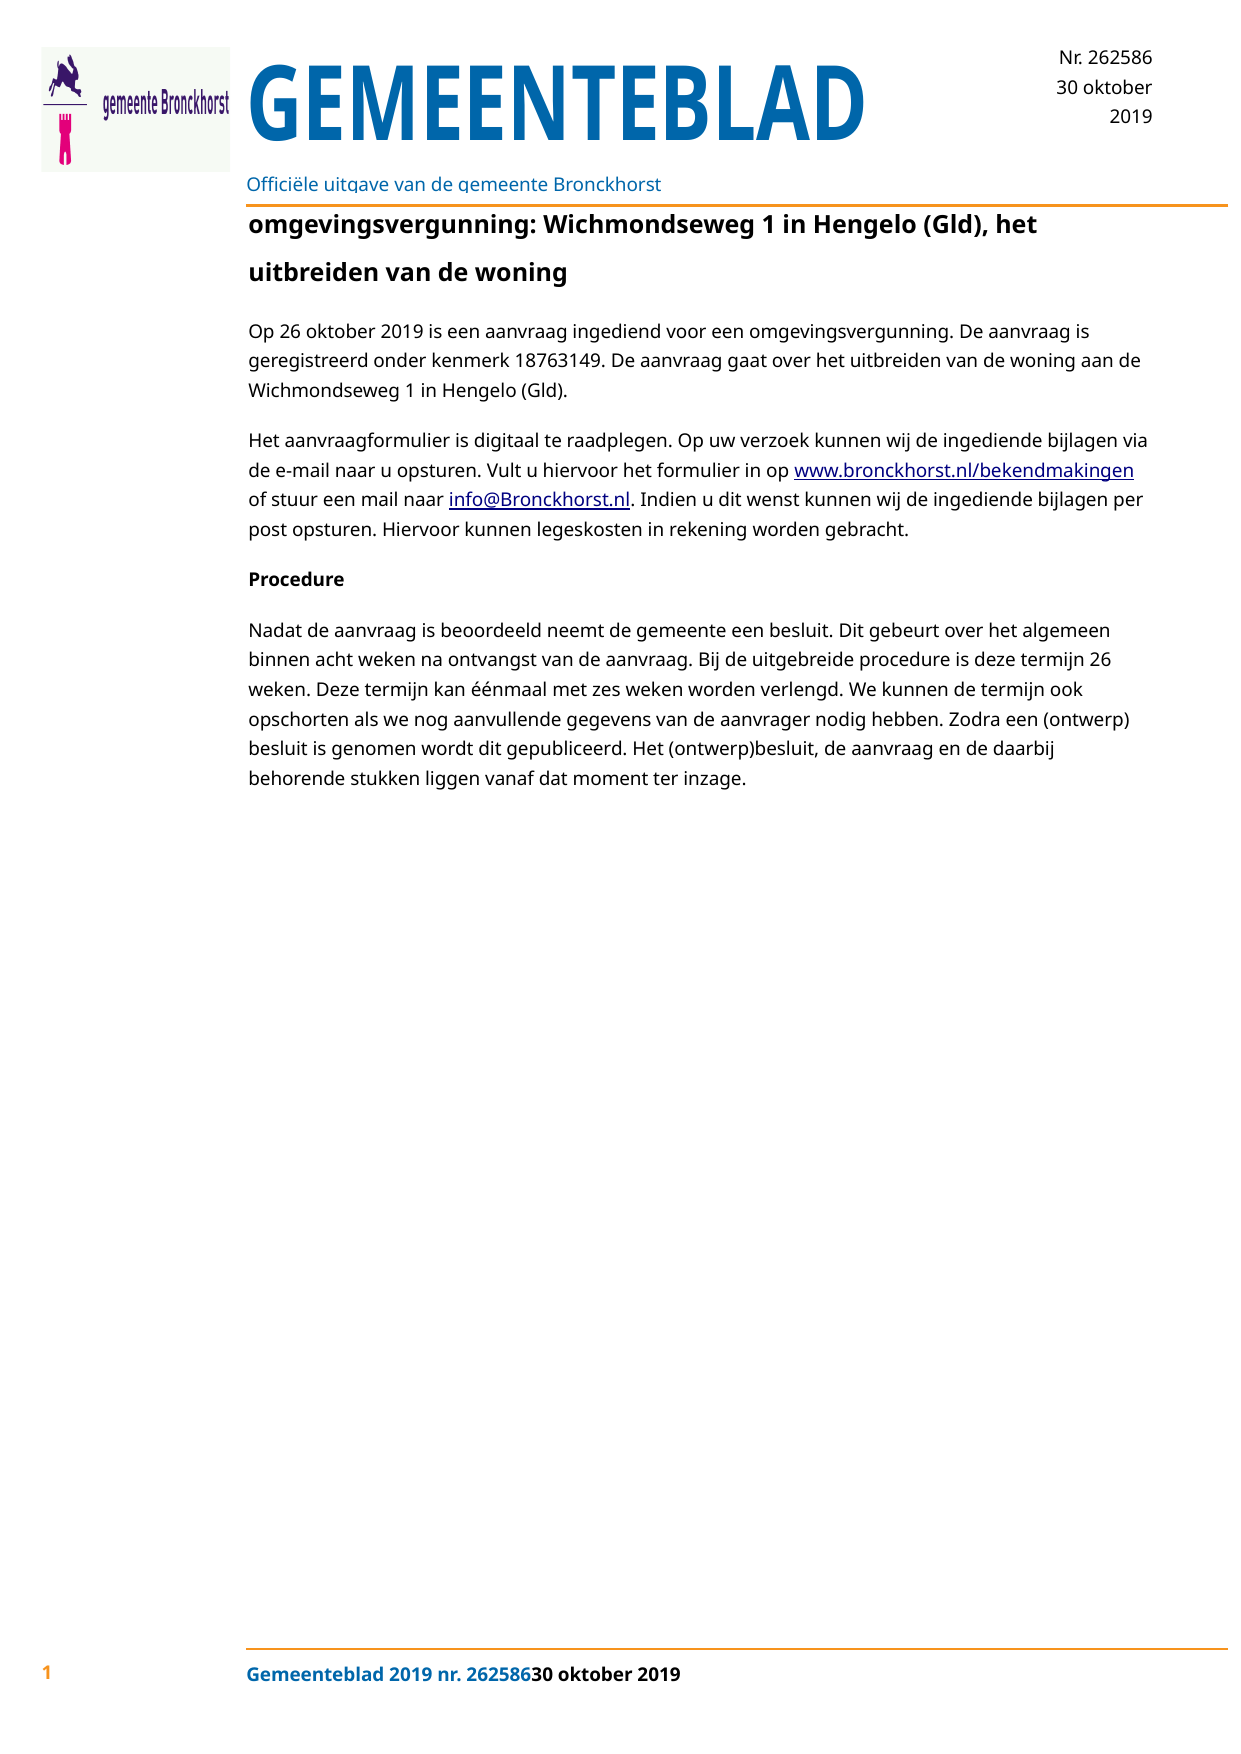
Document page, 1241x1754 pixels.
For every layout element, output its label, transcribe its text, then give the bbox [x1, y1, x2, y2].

text Het aanvraagformulier is digitaal te raadplegen. Op uw verzoek kunnen wij de ingediende bijlagen via de e-mail naar u opsturen. Vult u hiervoor het formulier in op www.bronckhorst.nl/bekendmakingen of stuur een mail naar info@Bronckhorst.nl. Indien u dit wenst kunnen wij de ingediende bijlagen per post opsturen. Hiervoor kunnen legeskosten in rekening worden gebracht. [248, 427, 1152, 542]
picture [41, 47, 231, 172]
text omgevingsvergunning: Wichmondseweg 1 in Hengelo (Gld), het uitbreiden van de woning [248, 207, 1152, 288]
text Procedure [248, 567, 1152, 592]
text Op 26 oktober 2019 is een aanvraag ingediend voor een omgevingsvergunning. De aanvraag is geregistreerd onder kenmerk 18763149. De aanvraag gaat over het uitbreiden van de woning aan de Wichmondseweg 1 in Hengelo (Gld). [248, 318, 1152, 403]
text Nadat de aanvraag is beoordeeld neemt de gemeente een besluit. Dit gebeurt over het algemeen binnen acht weken na ontvangst van de aanvraag. Bij de uitgebreide procedure is deze termijn 26 weken. Deze termijn kan éénmaal met zes weken worden verlengd. We kunnen de termijn ook opschorten als we nog aanvullende gegevens van de aanvrager nodig hebben. Zodra een (ontwerp) besluit is genomen wordt dit gepubliceerd. Het (ontwerp)besluit, de aanvraag en de daarbij behorende stukken liggen vanaf dat moment ter inzage. [248, 617, 1152, 791]
